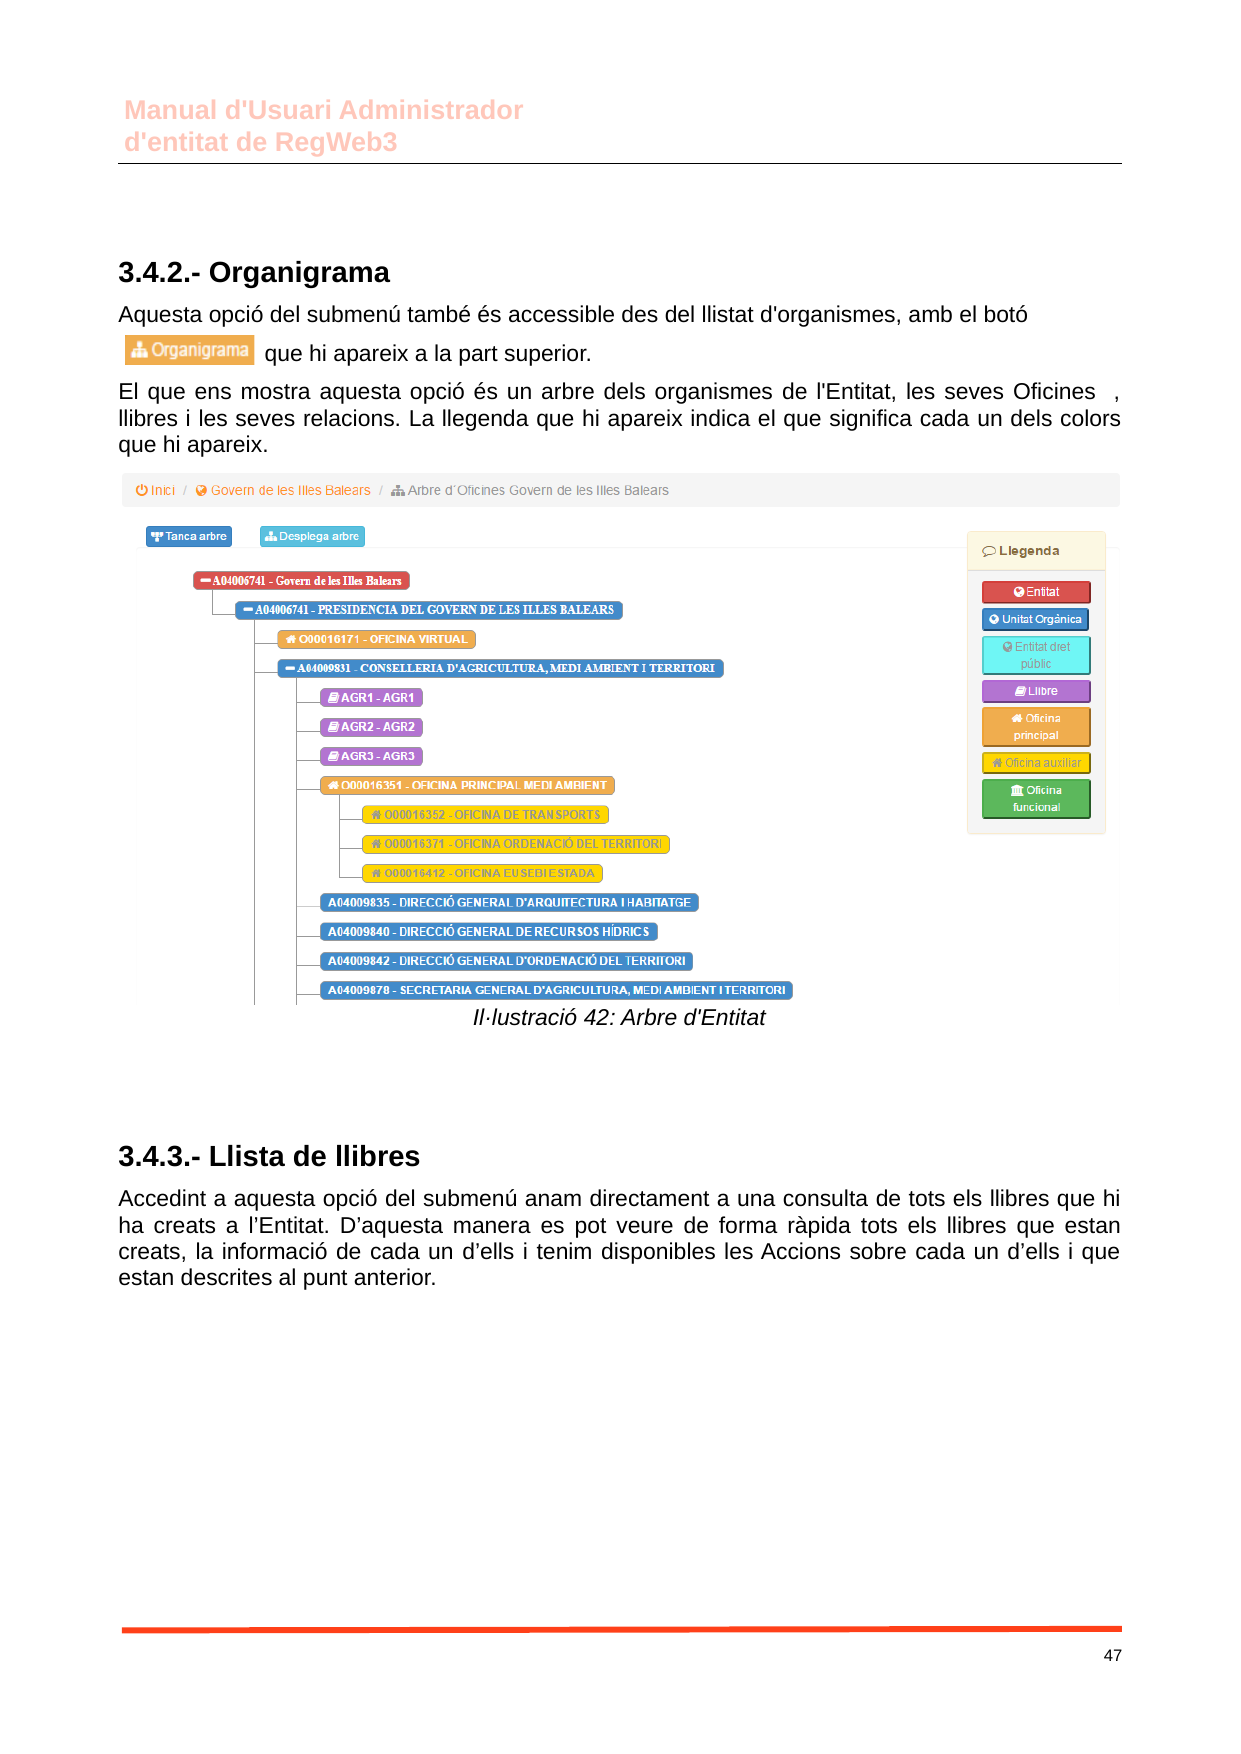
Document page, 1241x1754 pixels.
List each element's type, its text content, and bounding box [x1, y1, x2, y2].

text que hi apareix a la part superior. [118, 339, 1122, 366]
text El que ens mostra aquesta opció és un arbre dels organismes de l'Entitat, les seves Oficines , llibres i les seves relacions. La llegenda que hi apareix indica el que significa cada un dels colors que hi apareix. [118, 378, 1122, 457]
text Accedint a aquesta opció del submenú anam directament a una consulta de tots els llibres que hi ha creats a l’Entitat. D’aquesta manera es pot veure de forma ràpida tots els llibres que estan creats, la informació de cada un d’ells i tenim disponibles les Accions sobre cada un d’ells i que estan descrites al punt anterior. [118, 1185, 1122, 1291]
subtitle Llista de llibres [118, 1139, 1122, 1173]
text Il·lustració 42: Arbre d'Entitat [118, 1005, 1122, 1031]
subtitle Organigrama [118, 254, 1122, 288]
text Aquesta opció del submenú també és accessible des del llistat d'organismes, amb el botó [118, 301, 1122, 327]
